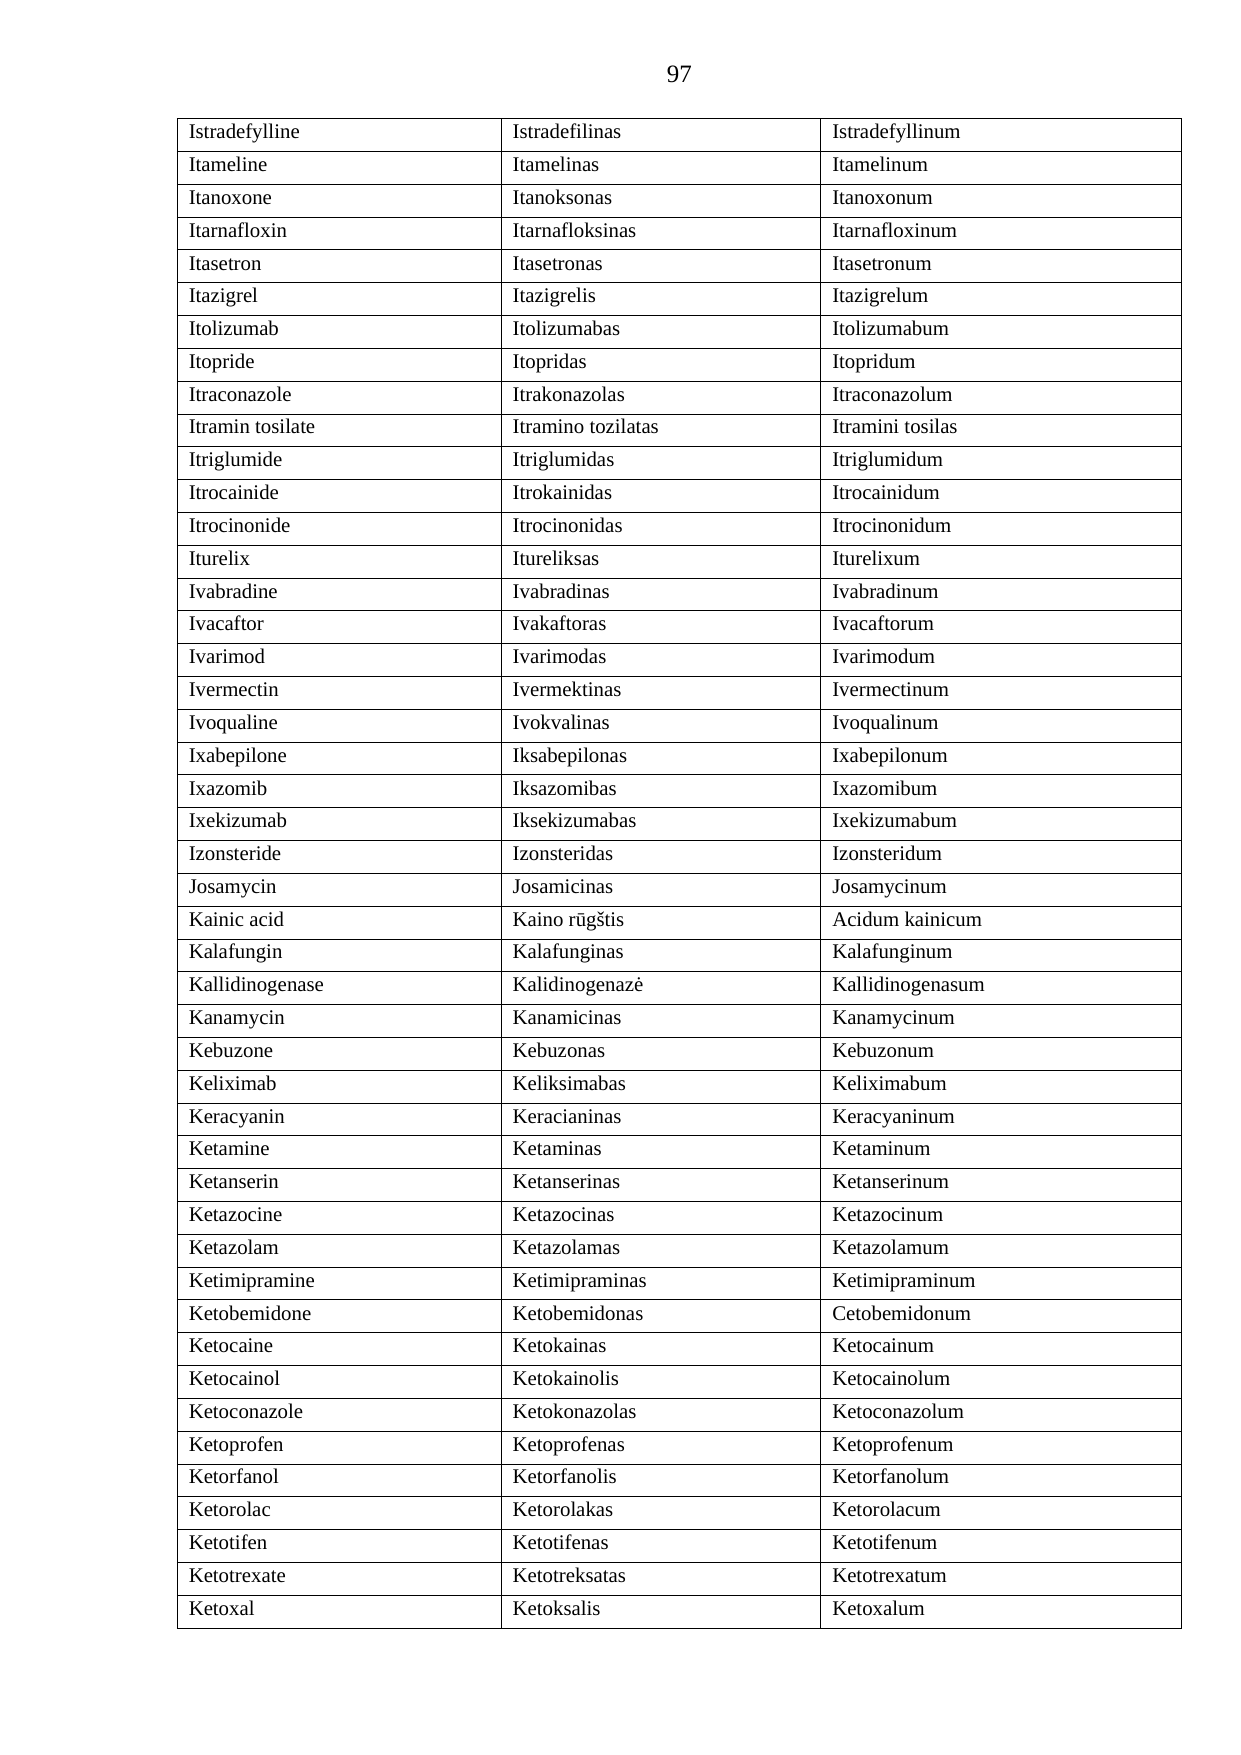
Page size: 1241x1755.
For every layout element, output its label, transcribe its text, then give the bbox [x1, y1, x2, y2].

table_cell Izonsteridas [502, 841, 820, 873]
table_cell Ketotrexate [178, 1563, 501, 1595]
table_cell Ivermektinas [502, 677, 820, 709]
table_cell Ixazomibum [821, 775, 1181, 807]
table_cell Iturelixum [821, 546, 1181, 577]
table_cell Ivarimod [178, 644, 501, 676]
table_cell Kebuzonum [821, 1038, 1181, 1070]
table_cell Izonsteride [178, 841, 501, 873]
table_cell Itazigrelis [502, 283, 820, 315]
table_cell Iksazomibas [502, 775, 820, 807]
table_cell Istradefylline [178, 119, 501, 151]
table_cell Ketazolam [178, 1235, 501, 1267]
table_cell Kallidinogenase [178, 972, 501, 1004]
table_cell Ketocainum [821, 1333, 1181, 1365]
table_cell Ketoxalum [821, 1596, 1181, 1627]
table_cell Kaino rūgštis [502, 907, 820, 938]
table_cell Iksabepilonas [502, 743, 820, 774]
table_cell Josamycinum [821, 874, 1181, 906]
table_cell Itamelinas [502, 152, 820, 184]
table_cell Ivabradine [178, 579, 501, 610]
table_cell Ketokainolis [502, 1366, 820, 1398]
table_cell Keliksimabas [502, 1071, 820, 1102]
table_cell Ivokvalinas [502, 710, 820, 742]
table_cell Itrocinonidum [821, 513, 1181, 545]
table_cell Kebuzonas [502, 1038, 820, 1070]
table_cell Kanamycinum [821, 1005, 1181, 1037]
table_cell Ketimipraminum [821, 1268, 1181, 1299]
table_cell Itazigrel [178, 283, 501, 315]
table_cell Itasetron [178, 250, 501, 282]
table_cell Istradefilinas [502, 119, 820, 151]
table_cell Izonsteridum [821, 841, 1181, 873]
table_cell Ivoqualine [178, 710, 501, 742]
table_cell Itanoksonas [502, 185, 820, 217]
table_cell Itazigrelum [821, 283, 1181, 315]
table_cell Ketocainol [178, 1366, 501, 1398]
table_cell Ivarimodas [502, 644, 820, 676]
table_cell Keracyaninum [821, 1104, 1181, 1135]
table_cell Ketazocine [178, 1202, 501, 1234]
table_cell Ixazomib [178, 775, 501, 807]
table_cell Ketazolamum [821, 1235, 1181, 1267]
table_cell Ketamine [178, 1136, 501, 1168]
table_cell Itolizumabum [821, 316, 1181, 348]
table_cell Ketorolac [178, 1497, 501, 1529]
table_cell Itarnafloxinum [821, 218, 1181, 249]
table_cell Kalafungin [178, 940, 501, 971]
table_cell Itamelinum [821, 152, 1181, 184]
table_cell Keliximab [178, 1071, 501, 1102]
table_cell Ixabepilonum [821, 743, 1181, 774]
table_cell Ketoconazole [178, 1399, 501, 1431]
table_cell Ivoqualinum [821, 710, 1181, 742]
table_cell Ketoprofenum [821, 1432, 1181, 1463]
table_cell Kebuzone [178, 1038, 501, 1070]
table_cell Istradefyllinum [821, 119, 1181, 151]
table_cell Itraconazole [178, 382, 501, 413]
table_cell Ketazolamas [502, 1235, 820, 1267]
table_cell Ketorfanolum [821, 1465, 1181, 1496]
table_cell Ketoksalis [502, 1596, 820, 1627]
table_cell Kallidinogenasum [821, 972, 1181, 1004]
table_cell Kainic acid [178, 907, 501, 938]
table_cell Itriglumidas [502, 447, 820, 479]
table_cell Ketazocinum [821, 1202, 1181, 1234]
table_cell Ketocaine [178, 1333, 501, 1365]
table_cell Ketazocinas [502, 1202, 820, 1234]
table_cell Itrocainide [178, 480, 501, 512]
table_cell Ketanserinum [821, 1169, 1181, 1201]
table_cell Itrocainidum [821, 480, 1181, 512]
table_cell Ketoprofen [178, 1432, 501, 1463]
table_cell Kanamycin [178, 1005, 501, 1037]
table_cell Ketaminas [502, 1136, 820, 1168]
table_cell Ketanserin [178, 1169, 501, 1201]
table_cell Keliximabum [821, 1071, 1181, 1102]
table_cell Kalafunginum [821, 940, 1181, 971]
table_cell Itopride [178, 349, 501, 381]
table_cell Itopridum [821, 349, 1181, 381]
table_cell Ketimipraminas [502, 1268, 820, 1299]
table_cell Josamycin [178, 874, 501, 906]
table_cell Ivacaftor [178, 611, 501, 643]
table_cell Ketotifenum [821, 1530, 1181, 1562]
table_cell Itriglumidum [821, 447, 1181, 479]
table_cell Ixabepilone [178, 743, 501, 774]
table_cell Itopridas [502, 349, 820, 381]
table_cell Ketorolakas [502, 1497, 820, 1529]
table_cell Itrocinonidas [502, 513, 820, 545]
table_cell Ketocainolum [821, 1366, 1181, 1398]
table_cell Ketotrexatum [821, 1563, 1181, 1595]
table_cell Ketoprofenas [502, 1432, 820, 1463]
table_cell Itarnafloksinas [502, 218, 820, 249]
table_cell Ketoconazolum [821, 1399, 1181, 1431]
table_cell Itasetronum [821, 250, 1181, 282]
table_cell Ketorolacum [821, 1497, 1181, 1529]
table_cell Itureliksas [502, 546, 820, 577]
table_cell Ketaminum [821, 1136, 1181, 1168]
table_cell Itrocinonide [178, 513, 501, 545]
table_cell Ketoxal [178, 1596, 501, 1627]
table_cell Itrokainidas [502, 480, 820, 512]
table_cell Ivakaftoras [502, 611, 820, 643]
table_cell Acidum kainicum [821, 907, 1181, 938]
table_cell Josamicinas [502, 874, 820, 906]
table_cell Ketokainas [502, 1333, 820, 1365]
table_cell Ketanserinas [502, 1169, 820, 1201]
table_cell Itramini tosilas [821, 415, 1181, 446]
table_cell Itameline [178, 152, 501, 184]
table_cell Kalafunginas [502, 940, 820, 971]
table_cell Ivarimodum [821, 644, 1181, 676]
table_cell Ivermectin [178, 677, 501, 709]
table_cell Ketobemidone [178, 1300, 501, 1332]
table_cell Itarnafloxin [178, 218, 501, 249]
table_cell Ixekizumab [178, 808, 501, 840]
table_cell Keracyanin [178, 1104, 501, 1135]
table_cell Itramin tosilate [178, 415, 501, 446]
table_cell Itrakonazolas [502, 382, 820, 413]
table_cell Ivabradinum [821, 579, 1181, 610]
table_cell Itolizumabas [502, 316, 820, 348]
table_cell Ixekizumabum [821, 808, 1181, 840]
table_cell Itramino tozilatas [502, 415, 820, 446]
table_cell Ketotifen [178, 1530, 501, 1562]
table_cell Ivacaftorum [821, 611, 1181, 643]
table_cell Kalidinogenazė [502, 972, 820, 1004]
table_cell Ketorfanolis [502, 1465, 820, 1496]
table_cell Ketokonazolas [502, 1399, 820, 1431]
table_cell Cetobemidonum [821, 1300, 1181, 1332]
table_cell Itasetronas [502, 250, 820, 282]
table_cell Ivermectinum [821, 677, 1181, 709]
table_cell Itraconazolum [821, 382, 1181, 413]
table_cell Kanamicinas [502, 1005, 820, 1037]
table_cell Itriglumide [178, 447, 501, 479]
table_cell Ketotifenas [502, 1530, 820, 1562]
table_cell Ketimipramine [178, 1268, 501, 1299]
table_cell Ivabradinas [502, 579, 820, 610]
table_cell Ketobemidonas [502, 1300, 820, 1332]
table_cell Keracianinas [502, 1104, 820, 1135]
table_cell Itanoxonum [821, 185, 1181, 217]
table_cell Ketotreksatas [502, 1563, 820, 1595]
table_cell Iturelix [178, 546, 501, 577]
table_cell Itanoxone [178, 185, 501, 217]
table_cell Itolizumab [178, 316, 501, 348]
table_cell Iksekizumabas [502, 808, 820, 840]
table_cell Ketorfanol [178, 1465, 501, 1496]
